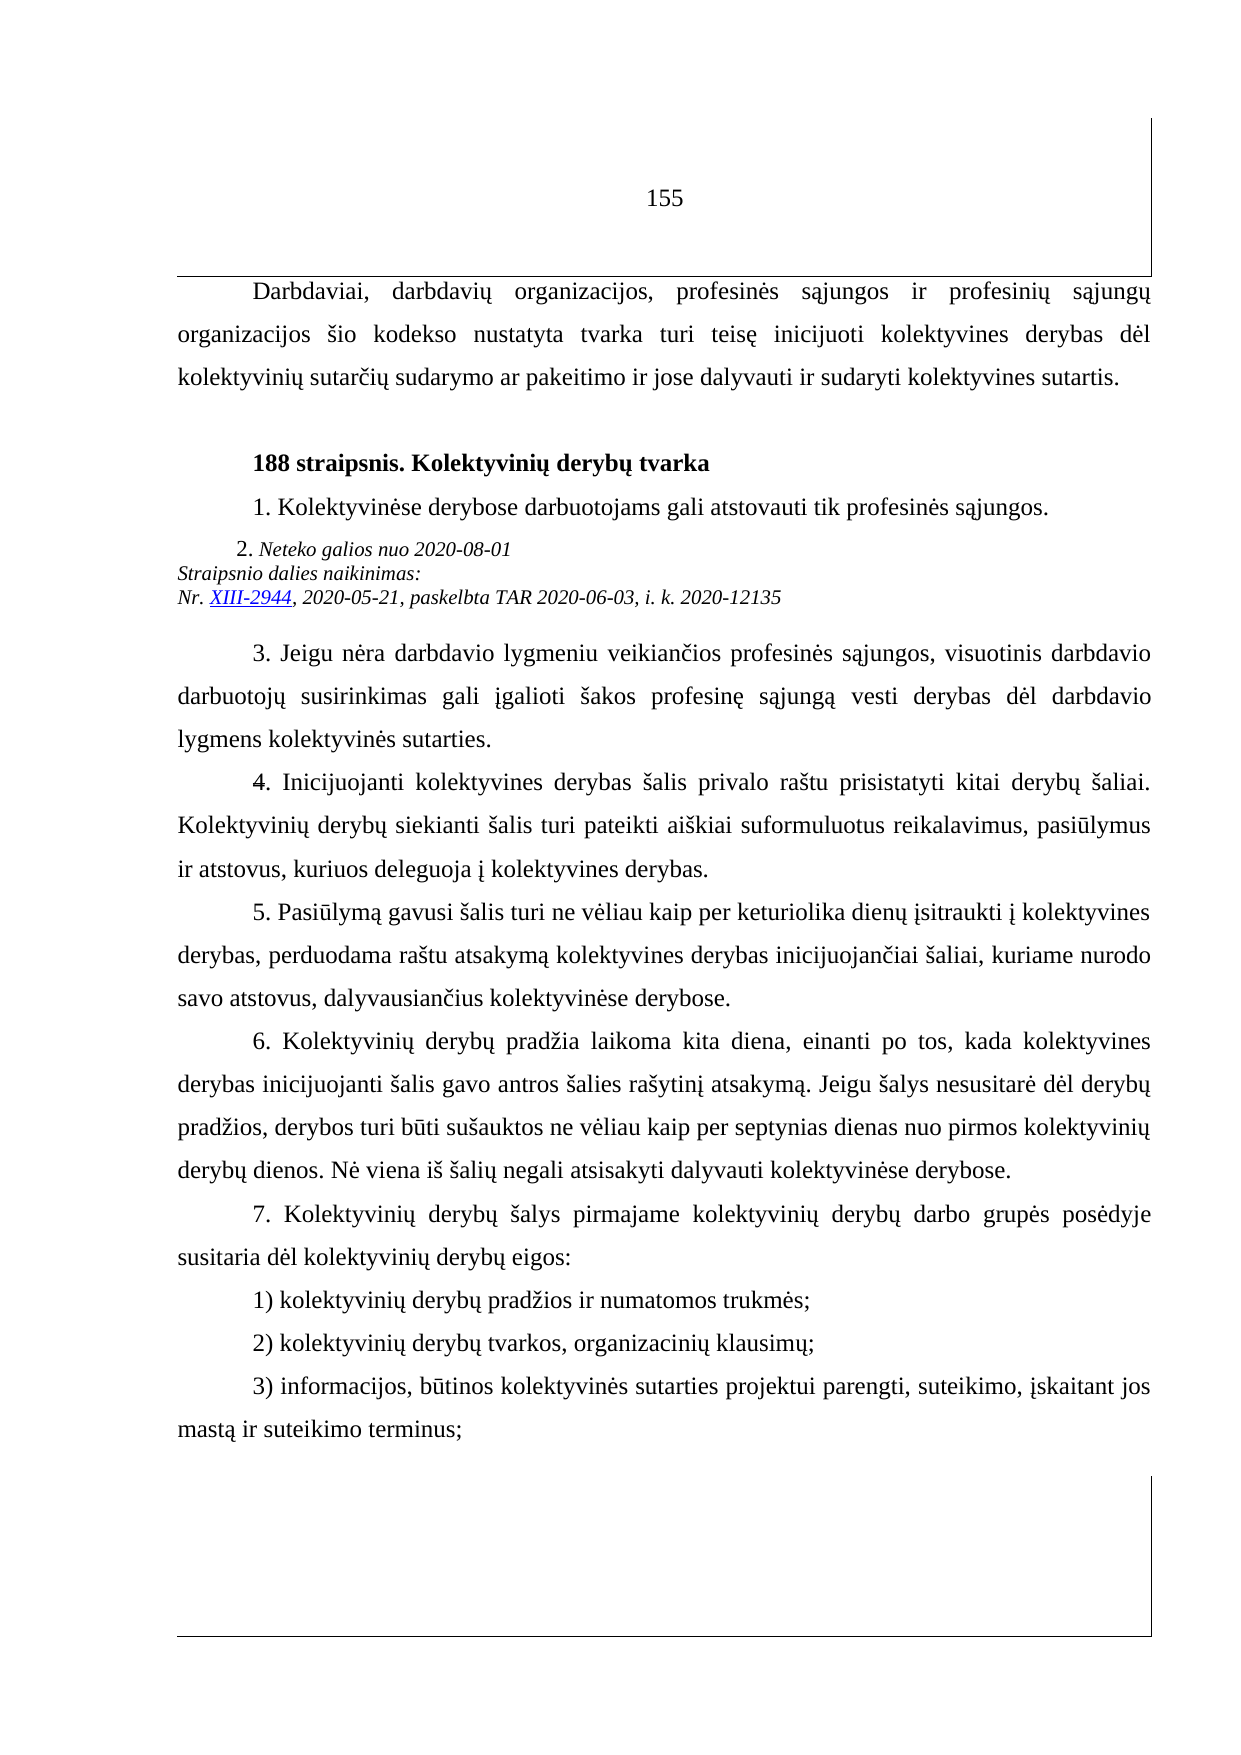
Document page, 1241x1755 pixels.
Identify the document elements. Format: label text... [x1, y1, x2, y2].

subtitle 5. Pasiūlymą gavusi šalis turi ne vėliau kaip per keturiolika dienų įsitraukti į kolektyvines derybas, perduodama raštu atsakymą kolektyvines derybas inicijuojančiai šaliai, kuriame nurodo savo atstovus, dalyvausiančius kolektyvinėse derybose. [177, 897, 1152, 1012]
subtitle 2) kolektyvinių derybų tvarkos, organizacinių klausimų; [177, 1328, 1152, 1357]
text Straipsnio dalies naikinimas: [177, 561, 1152, 585]
subtitle 1. Kolektyvinėse derybose darbuotojams gali atstovauti tik profesinės sąjungos. [177, 492, 1152, 520]
subtitle 3) informacijos, būtinos kolektyvinės sutarties projektui parengti, suteikimo, įskaitant jos mastą ir suteikimo terminus; [177, 1371, 1152, 1443]
text 2. Neteko galios nuo 2020-08-01 [177, 535, 1152, 561]
subtitle 1) kolektyvinių derybų pradžios ir numatomos trukmės; [177, 1285, 1152, 1314]
text Darbdaviai, darbdavių organizacijos, profesinės sąjungos ir profesinių sąjungų organizacijos šio kodekso nustatyta tvarka turi teisę inicijuoti kolektyvines derybas dėl kolektyvinių sutarčių sudarymo ar pakeitimo ir jose dalyvauti ir sudaryti kolektyvines sutartis. [177, 276, 1152, 391]
subtitle 7. Kolektyvinių derybų šalys pirmajame kolektyvinių derybų darbo grupės posėdyje susitaria dėl kolektyvinių derybų eigos: [177, 1199, 1152, 1271]
subtitle 6. Kolektyvinių derybų pradžia laikoma kita diena, einanti po tos, kada kolektyvines derybas inicijuojanti šalis gavo antros šalies rašytinį atsakymą. Jeigu šalys nesusitarė dėl derybų pradžios, derybos turi būti sušauktos ne vėliau kaip per septynias dienas nuo pirmos kolektyvinių derybų dienos. Nė viena iš šalių negali atsisakyti dalyvauti kolektyvinėse derybose. [177, 1026, 1152, 1184]
subtitle 3. Jeigu nėra darbdavio lygmeniu veikiančios profesinės sąjungos, visuotinis darbdavio darbuotojų susirinkimas gali įgalioti šakos profesinę sąjungą vesti derybas dėl darbdavio lygmens kolektyvinės sutarties. [177, 638, 1152, 753]
subtitle 4. Inicijuojanti kolektyvines derybas šalis privalo raštu prisistatyti kitai derybų šaliai. Kolektyvinių derybų siekianti šalis turi pateikti aiškiai suformuluotus reikalavimus, pasiūlymus ir atstovus, kuriuos deleguoja į kolektyvines derybas. [177, 767, 1152, 882]
text Nr. XIII-2944, 2020-05-21, paskelbta TAR 2020-06-03, i. k. 2020-12135 [177, 585, 1152, 609]
subtitle 188 straipsnis. Kolektyvinių derybų tvarka [177, 448, 1152, 477]
